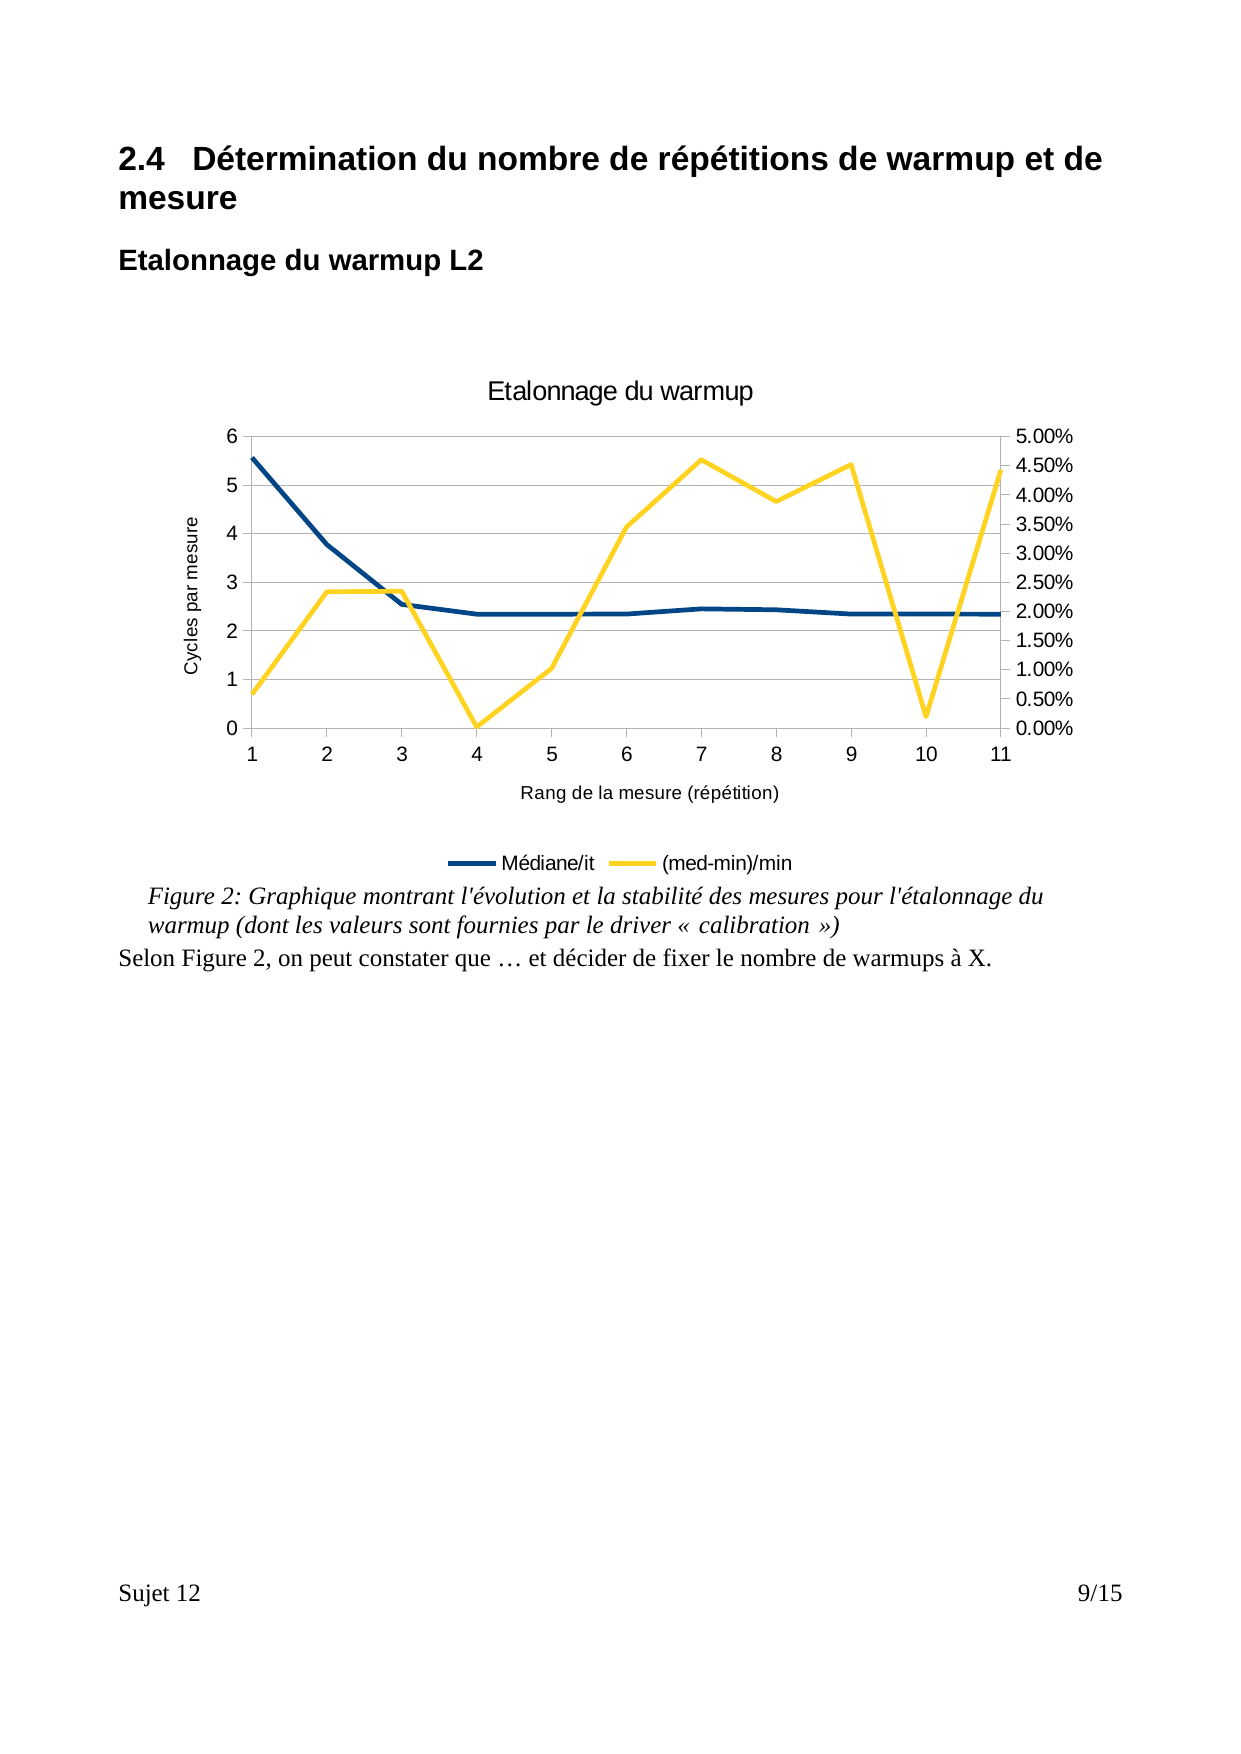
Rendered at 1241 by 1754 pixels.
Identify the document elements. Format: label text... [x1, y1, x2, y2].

text Selon Figure 2, on peut constater que … et décider de fixer le nombre de warmups à X. [118, 337, 1122, 972]
text Figure 2: Graphique montrant l'évolution et la stabilité des mesures pour l'étalonnage du warmup (dont les valeurs sont fournies par le driver « calibration ») [148, 882, 1093, 939]
subtitle Détermination du nombre de répétitions de warmup et de mesure [118, 139, 1122, 216]
subtitle Etalonnage du warmup L2 [118, 243, 1122, 277]
